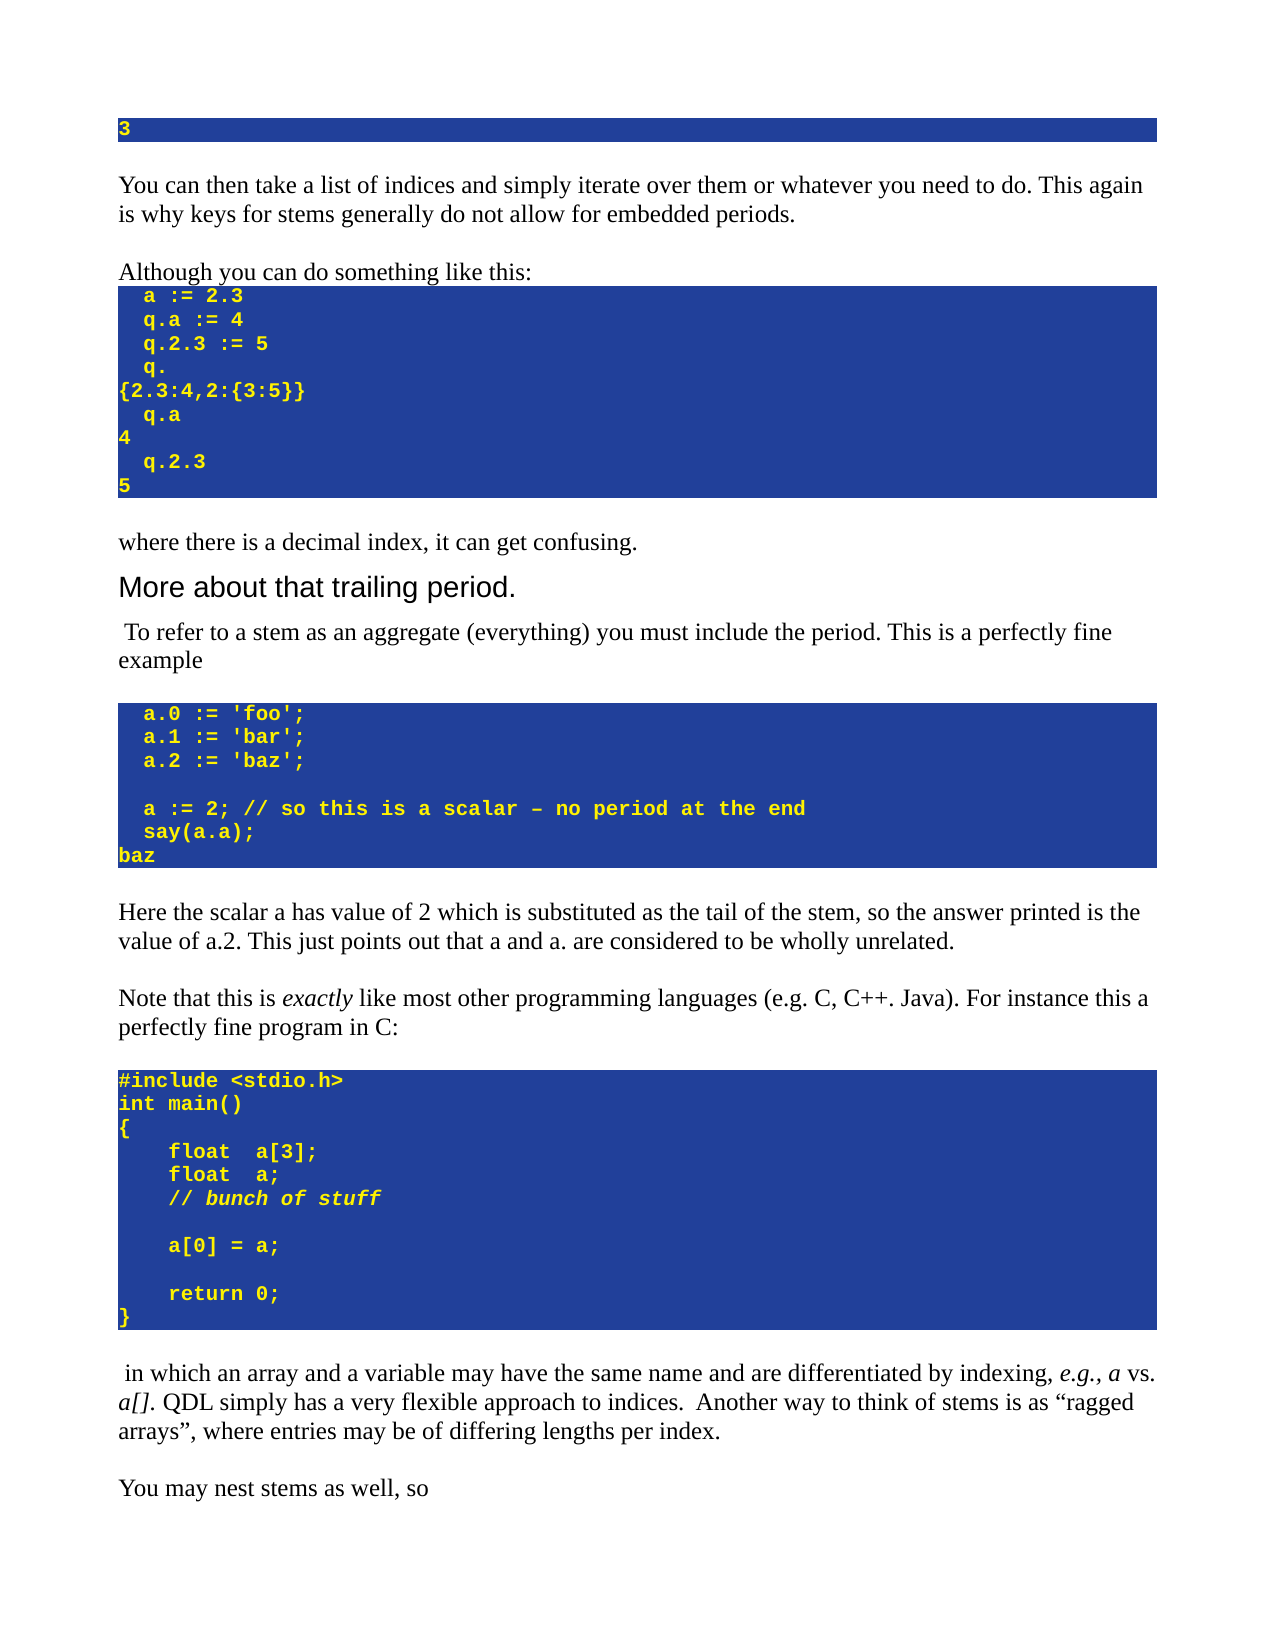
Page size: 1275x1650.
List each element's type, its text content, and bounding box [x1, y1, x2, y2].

text a[0] = a; [118, 1235, 1157, 1259]
text float a[3]; [118, 1141, 1157, 1164]
text q.a [118, 404, 1157, 427]
text return 0; [118, 1282, 1157, 1306]
text #include <stdio.h> [118, 1070, 1157, 1093]
text a := 2.3 [118, 286, 1157, 309]
text where there is a decimal index, it can get confusing. [118, 527, 1157, 556]
text You can then take a list of indices and simply iterate over them or whatever you need to do. This again is why keys for stems generally do not allow for embedded periods. [118, 171, 1157, 228]
text } [118, 1306, 1157, 1330]
text You may nest stems as well, so [118, 1473, 1157, 1502]
text // bunch of stuff [118, 1188, 1157, 1212]
text q.2.3 := 5 [118, 333, 1157, 356]
text in which an array and a variable may have the same name and are differentiated by indexing, e.g., a vs. a[]. QDL simply has a very flexible approach to indices. Another way to think of stems is as “ragged arrays”, where entries may be of differing lengths per index. [118, 1358, 1157, 1445]
text a.1 := 'bar'; [118, 727, 1157, 750]
text baz [118, 845, 1157, 868]
text 5 [118, 475, 1157, 498]
text say(a.a); [118, 821, 1157, 845]
text float a; [118, 1164, 1157, 1188]
subtitle More about that trailing period. [118, 570, 1157, 604]
text 3 [118, 118, 1157, 142]
text q.a := 4 [118, 309, 1157, 333]
text q.2.3 [118, 451, 1157, 475]
text Here the scalar a has value of 2 which is substituted as the tail of the stem, so the answer printed is the value of a.2. This just points out that a and a. are considered to be wholly unrelated. Note that this is exactly like most other programming languages (e.g. C, C++. Java). For instance this a perfectly fine program in C: [118, 897, 1157, 1070]
text Although you can do something like this: [118, 257, 1157, 286]
text q. [118, 356, 1157, 380]
text a.0 := 'foo'; [118, 703, 1157, 727]
text int main() [118, 1093, 1157, 1117]
text a.2 := 'baz'; [118, 750, 1157, 774]
text {2.3:4,2:{3:5}} [118, 380, 1157, 404]
text a := 2; // so this is a scalar – no period at the end [118, 797, 1157, 821]
text { [118, 1117, 1157, 1141]
text To refer to a stem as an aggregate (everything) you must include the period. This is a perfectly fine example [118, 617, 1157, 674]
text 4 [118, 427, 1157, 451]
